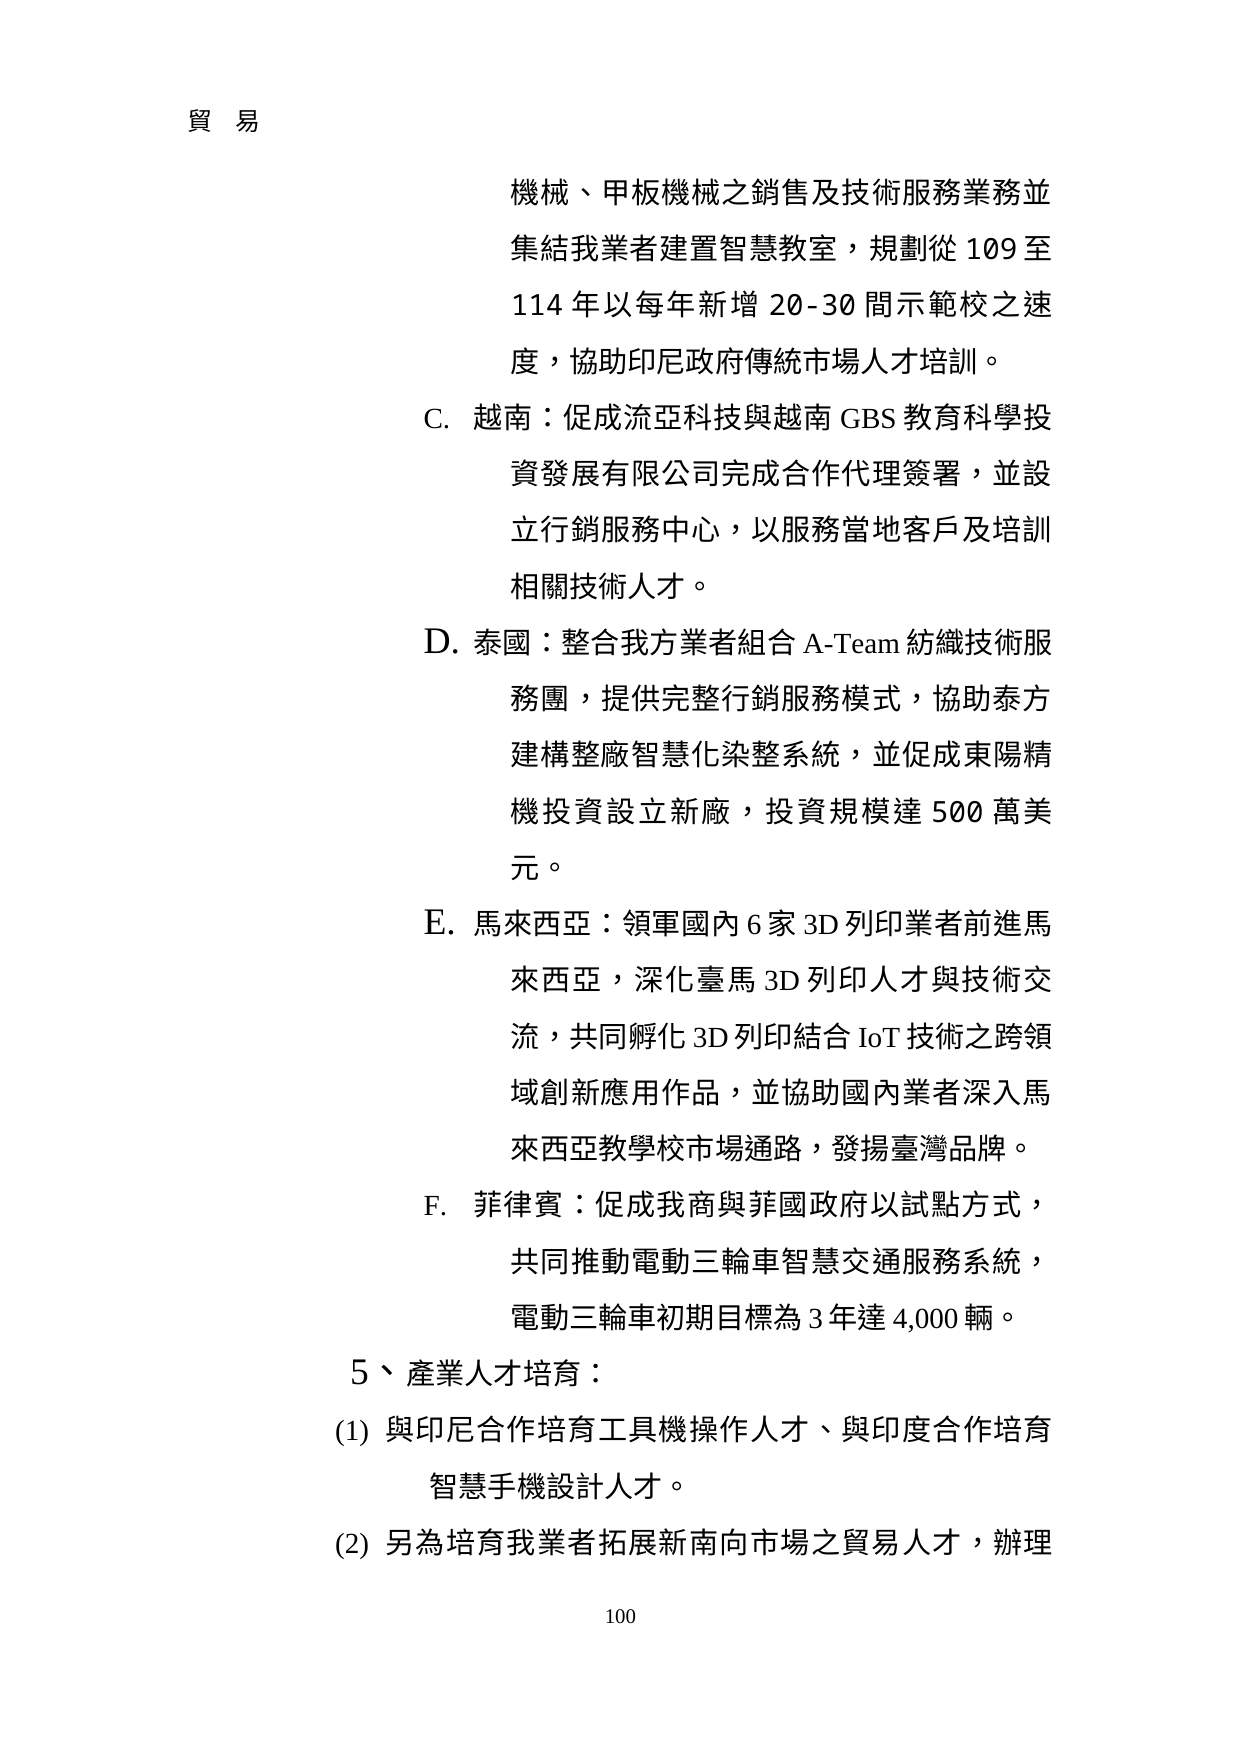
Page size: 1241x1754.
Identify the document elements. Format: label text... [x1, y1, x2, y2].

list 產業人才培育： [350, 1339, 1053, 1396]
list 與印尼合作培育工具機操作人才、與印度合作培育智慧手機設計人才。 [335, 1396, 1053, 1508]
list 菲律賓：促成我商與菲國政府以試點方式，共同推動電動三輪車智慧交通服務系統，電動三輪車初期目標為3年達4,000輛。 [423, 1171, 1053, 1339]
list 馬來西亞：領軍國內6家3D列印業者前進馬來西亞，深化臺馬3D列印人才與技術交流，共同孵化3D列印結合IoT技術之跨領域創新應用作品，並協助國內業者深入馬來西亞教學校市場通路，發揚臺灣品牌。 [423, 889, 1053, 1171]
list 泰國：整合我方業者組合A-Team紡織技術服務團，提供完整行銷服務模式，協助泰方建構整廠智慧化染整系統，並促成東陽精機投資設立新廠，投資規模達500萬美元。 [423, 608, 1053, 889]
list 越南：促成流亞科技與越南GBS教育科學投資發展有限公司完成合作代理簽署，並設立行銷服務中心，以服務當地客戶及培訓相關技術人才。 [423, 383, 1053, 608]
list 機械、甲板機械之銷售及技術服務業務並集結我業者建置智慧教室，規劃從109至114年以每年新增20-30間示範校之速度，協助印尼政府傳統市場人才培訓。 [423, 158, 1053, 383]
list 另為培育我業者拓展新南向市場之貿易人才，辦理 [335, 1508, 1053, 1564]
